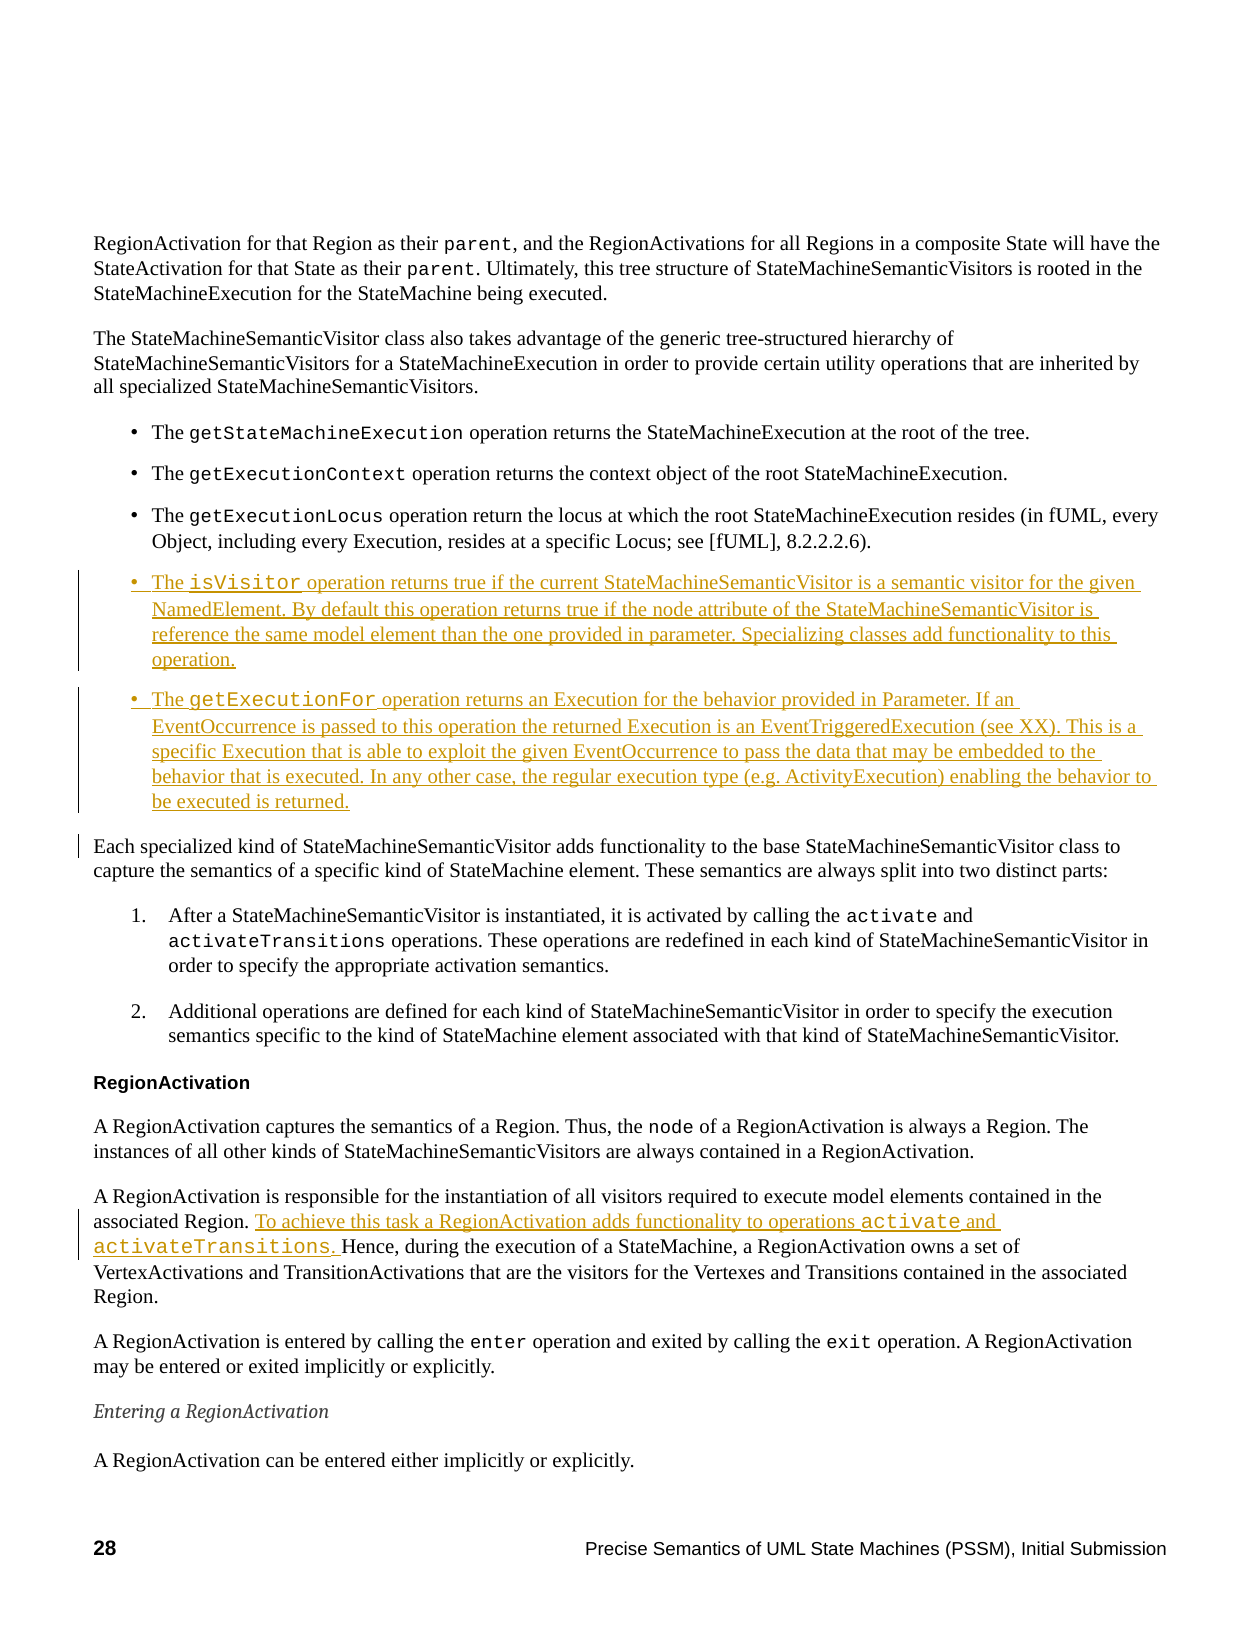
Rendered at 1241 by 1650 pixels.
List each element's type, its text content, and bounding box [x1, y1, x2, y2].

list After a StateMachineSemanticVisitor is instantiated, it is activated by calling the activate and activateTransitions operations. These operations are redefined in each kind of StateMachineSemanticVisitor in order to specify the appropriate activation semantics. [131, 903, 1164, 977]
list The getExecutionContext operation returns the context object of the root StateMachineExecution. [131, 461, 1164, 486]
subtitle Entering a RegionActivation [93, 1399, 1164, 1423]
list The getExecutionFor operation returns an Execution for the behavior provided in Parameter. If an EventOccurrence is passed to this operation the returned Execution is an EventTriggeredExecution (see XX). This is a specific Execution that is able to exploit the given EventOccurrence to pass the data that may be embedded to the behavior that is executed. In any other case, the regular execution type (e.g. ActivityExecution) enabling the behavior to be executed is returned. [131, 687, 1164, 813]
list Additional operations are defined for each kind of StateMachineSemanticVisitor in order to specify the execution semantics specific to the kind of StateMachine element associated with that kind of StateMachineSemanticVisitor. [131, 998, 1164, 1047]
subtitle RegionActivation [93, 1072, 1164, 1093]
text A RegionActivation is responsible for the instantiation of all visitors required to execute model elements contained in the associated Region. To achieve this task a RegionActivation adds functionality to operations activate and activateTransitions. Hence, during the execution of a StateMachine, a RegionActivation owns a set of VertexActivations and TransitionActivations that are the visitors for the Vertexes and Transitions contained in the associated Region. [93, 1184, 1164, 1308]
text The StateMachineSemanticVisitor class also takes advantage of the generic tree-structured hierarchy of StateMachineSemanticVisitors for a StateMachineExecution in order to provide certain utility operations that are inherited by all specialized StateMachineSemanticVisitors. [93, 326, 1164, 398]
text A RegionActivation is entered by calling the enter operation and exited by calling the exit operation. A RegionActivation may be entered or exited implicitly or explicitly. [93, 1329, 1164, 1378]
text A RegionActivation captures the semantics of a Region. Thus, the node of a RegionActivation is always a Region. The instances of all other kinds of StateMachineSemanticVisitors are always contained in a RegionActivation. [93, 1114, 1164, 1163]
list The isVisitor operation returns true if the current StateMachineSemanticVisitor is a semantic visitor for the given NamedElement. By default this operation returns true if the node attribute of the StateMachineSemanticVisitor is reference the same model element than the one provided in parameter. Specializing classes add functionality to this operation. [131, 570, 1164, 671]
list The getExecutionLocus operation return the locus at which the root StateMachineExecution resides (in fUML, every Object, including every Execution, resides at a specific Locus; see [fUML], 8.2.2.2.6). [131, 503, 1164, 553]
text RegionActivation for that Region as their parent, and the RegionActivations for all Regions in a composite State will have the StateActivation for that State as their parent. Ultimately, this tree structure of StateMachineSemanticVisitors is rooted in the StateMachineExecution for the StateMachine being executed. [93, 231, 1164, 305]
text A RegionActivation can be entered either implicitly or explicitly. [93, 1448, 1164, 1472]
list The getStateMachineExecution operation returns the StateMachineExecution at the root of the tree. [131, 419, 1164, 445]
text Each specialized kind of StateMachineSemanticVisitor adds functionality to the base StateMachineSemanticVisitor class to capture the semantics of a specific kind of StateMachine element. These semantics are always split into two distinct parts: [93, 834, 1164, 882]
